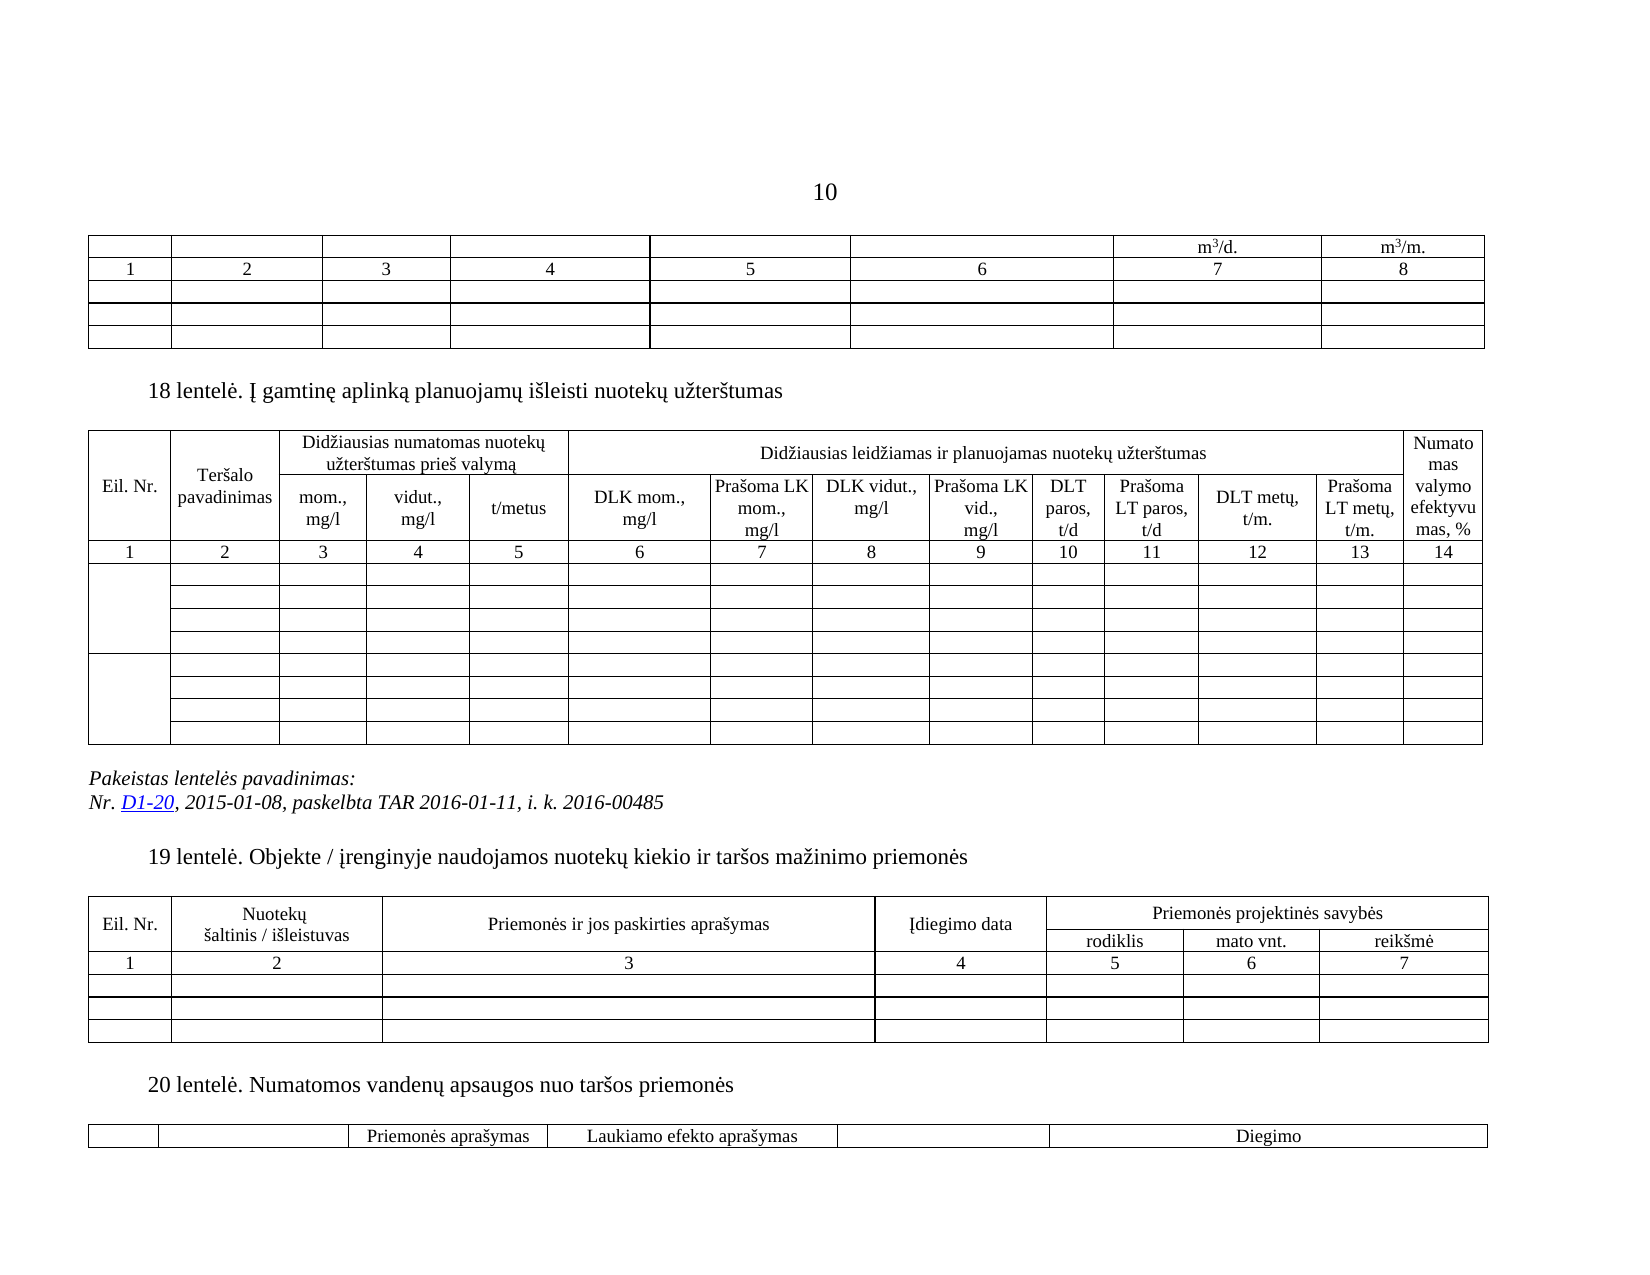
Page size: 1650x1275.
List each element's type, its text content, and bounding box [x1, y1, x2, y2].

table_header Priemonės projektinės savybės [1047, 897, 1488, 928]
table_cell [1047, 975, 1183, 996]
table_cell [1114, 281, 1321, 302]
table_cell [1404, 586, 1482, 608]
table_cell [172, 998, 382, 1019]
table_cell [1047, 998, 1183, 1019]
table_cell [89, 281, 171, 302]
table_cell [280, 564, 366, 585]
table_cell [1322, 281, 1484, 302]
table_cell vidut., mg/l [367, 475, 469, 540]
table_cell [851, 304, 1113, 325]
table_cell [1033, 632, 1104, 653]
table_cell [89, 304, 171, 325]
table_cell [569, 564, 710, 585]
table_cell 2 [171, 541, 279, 563]
table_cell [171, 609, 279, 631]
table_cell [367, 699, 469, 721]
table_cell [851, 281, 1113, 302]
table_cell mom., mg/l [280, 475, 366, 540]
table_cell [1033, 586, 1104, 608]
table_cell [569, 609, 710, 631]
table_header Priemonės aprašymas [349, 1125, 547, 1147]
table_header [172, 236, 322, 257]
table_cell [813, 586, 929, 608]
table_header [89, 236, 171, 257]
table_header [651, 236, 850, 257]
table_cell [1199, 654, 1316, 676]
table_cell 3 [280, 541, 366, 563]
table_cell [367, 609, 469, 631]
table_cell [323, 281, 450, 302]
table_cell 7 [1114, 258, 1321, 280]
table_cell [569, 654, 710, 676]
table_cell [1199, 632, 1316, 653]
table_cell [1033, 699, 1104, 721]
table_cell [930, 564, 1032, 585]
table_cell [1317, 654, 1403, 676]
table_cell [651, 304, 850, 325]
text 18 lentelė. Į gamtinę aplinką planuojamų išleisti nuotekų užterštumas [89, 377, 1561, 404]
table_cell [367, 677, 469, 698]
table_cell [930, 677, 1032, 698]
table_cell 5 [1047, 952, 1183, 974]
table_cell [367, 564, 469, 585]
table_cell [89, 654, 170, 743]
table_header [159, 1125, 348, 1147]
table_cell [930, 654, 1032, 676]
table_cell [813, 632, 929, 653]
table_cell 11 [1105, 541, 1198, 563]
text 20 lentelė. Numatomos vandenų apsaugos nuo taršos priemonės [89, 1071, 1561, 1098]
table_header [838, 1125, 1049, 1147]
table_cell [280, 722, 366, 743]
table_cell [1317, 699, 1403, 721]
table_header Laukiamo efekto aprašymas [548, 1125, 837, 1147]
table_cell [1322, 326, 1484, 348]
table_cell [1320, 998, 1488, 1019]
table_cell [367, 722, 469, 743]
table_cell [813, 609, 929, 631]
table_cell [813, 654, 929, 676]
table_cell [383, 998, 874, 1019]
table_cell [1404, 722, 1482, 743]
table_header Nuotekų šaltinis / išleistuvas [172, 897, 382, 951]
table_cell [1199, 586, 1316, 608]
table_header Didžiausias leidžiamas ir planuojamas nuotekų užterštumas [569, 431, 1403, 474]
table_cell [323, 326, 450, 348]
table_cell [89, 1020, 171, 1042]
table_cell m3/d. [1114, 236, 1321, 257]
table_cell 12 [1199, 541, 1316, 563]
table_cell [280, 677, 366, 698]
text Pakeistas lentelės pavadinimas: [89, 766, 1561, 790]
table_cell [1105, 722, 1198, 743]
table_cell [1033, 609, 1104, 631]
table_cell [711, 632, 812, 653]
table_cell [1114, 326, 1321, 348]
table_cell [470, 722, 568, 743]
table_cell [1114, 304, 1321, 325]
table_cell [651, 281, 850, 302]
text 19 lentelė. Objekte / įrenginyje naudojamos nuotekų kiekio ir taršos mažinimo priemonės [89, 843, 1561, 869]
table_cell [280, 654, 366, 676]
table_cell [1105, 654, 1198, 676]
table_cell [813, 564, 929, 585]
table_cell [367, 586, 469, 608]
table_cell [451, 304, 649, 325]
table_cell 3 [383, 952, 874, 974]
table_header Priemonės ir jos paskirties aprašymas [383, 897, 874, 951]
table_cell [569, 699, 710, 721]
table_cell [1199, 699, 1316, 721]
table_cell [813, 699, 929, 721]
table_cell [876, 998, 1046, 1019]
table_cell [89, 975, 171, 996]
table_cell [569, 632, 710, 653]
table_cell t/metus [470, 475, 568, 540]
table_cell [1404, 677, 1482, 698]
table_cell [171, 677, 279, 698]
table_cell [171, 586, 279, 608]
table_cell [930, 699, 1032, 721]
table_header [851, 236, 1113, 257]
table_cell [470, 609, 568, 631]
table_cell [1317, 722, 1403, 743]
table_cell [470, 699, 568, 721]
table_cell [711, 654, 812, 676]
table_cell [711, 609, 812, 631]
table_cell Prašoma LK mom., mg/l [711, 475, 812, 540]
table_cell 6 [851, 258, 1113, 280]
table_cell 4 [451, 258, 649, 280]
table_header Diegimo [1050, 1125, 1487, 1147]
table_cell [172, 304, 322, 325]
table_cell [1033, 564, 1104, 585]
table_cell [470, 654, 568, 676]
table_cell DLK vidut., mg/l [813, 475, 929, 540]
table_header Įdiegimo data [876, 897, 1046, 951]
table_cell [171, 722, 279, 743]
table_cell [1317, 609, 1403, 631]
table_cell [1320, 975, 1488, 996]
table_cell m3/m. [1322, 236, 1484, 257]
table_header Teršalo pavadinimas [171, 431, 279, 540]
table_cell 13 [1317, 541, 1403, 563]
table_cell [383, 1020, 874, 1042]
table_cell [1199, 677, 1316, 698]
table_cell 1 [89, 258, 171, 280]
table_cell [711, 699, 812, 721]
table_cell [1105, 586, 1198, 608]
table_cell [89, 326, 171, 348]
table_cell [367, 654, 469, 676]
table_cell 1 [89, 541, 170, 563]
table_cell [711, 564, 812, 585]
table_cell [280, 699, 366, 721]
table_cell [1033, 722, 1104, 743]
table_cell [470, 677, 568, 698]
table_cell [813, 677, 929, 698]
table_cell [1033, 677, 1104, 698]
table_cell 2 [172, 952, 382, 974]
table_cell [171, 654, 279, 676]
table_cell [1199, 609, 1316, 631]
table_cell [470, 586, 568, 608]
table_header Eil. Nr. [89, 431, 170, 540]
table_cell [280, 632, 366, 653]
table_cell [711, 586, 812, 608]
table_cell [171, 632, 279, 653]
table_cell [383, 975, 874, 996]
table_cell [651, 326, 850, 348]
table_cell [172, 281, 322, 302]
table_cell [1033, 654, 1104, 676]
table_cell [451, 326, 649, 348]
table_cell [89, 564, 170, 653]
table_header [89, 1125, 158, 1147]
table_cell [569, 677, 710, 698]
table_cell DLT metų, t/m. [1199, 475, 1316, 540]
table_cell [1404, 609, 1482, 631]
table_cell 3 [323, 258, 450, 280]
table_cell [1404, 654, 1482, 676]
table_cell [451, 281, 649, 302]
table_cell [876, 1020, 1046, 1042]
table_cell [1199, 722, 1316, 743]
table_cell [1317, 586, 1403, 608]
table_cell [171, 699, 279, 721]
table_cell [280, 609, 366, 631]
table_cell [1184, 975, 1319, 996]
table_cell [569, 722, 710, 743]
table_cell [1105, 609, 1198, 631]
table_cell [1047, 1020, 1183, 1042]
table_cell 9 [930, 541, 1032, 563]
table_cell [1404, 632, 1482, 653]
table_cell rodiklis [1047, 930, 1183, 951]
table_cell [1105, 632, 1198, 653]
table_cell Prašoma LT metų, t/m. [1317, 475, 1403, 540]
table_cell [930, 609, 1032, 631]
table_cell [172, 326, 322, 348]
table_cell reikšmė [1320, 930, 1488, 951]
table_cell 1 [89, 952, 171, 974]
table_cell 8 [813, 541, 929, 563]
table_cell 5 [651, 258, 850, 280]
table_cell [711, 722, 812, 743]
table_cell 8 [1322, 258, 1484, 280]
table_cell [1184, 1020, 1319, 1042]
table_cell [569, 586, 710, 608]
table_cell [172, 975, 382, 996]
table_cell 4 [876, 952, 1046, 974]
table_cell 10 [1033, 541, 1104, 563]
table_cell [930, 586, 1032, 608]
text Nr. D1-20, 2015-01-08, paskelbta TAR 2016-01-11, i. k. 2016-00485 [89, 790, 1561, 814]
table_cell Prašoma LT paros, t/d [1105, 475, 1198, 540]
table_cell 7 [1320, 952, 1488, 974]
table_cell [367, 632, 469, 653]
table_cell [851, 326, 1113, 348]
table_header Didžiausias numatomas nuotekų užterštumas prieš valymą [280, 431, 568, 474]
table_header [451, 236, 649, 257]
table_cell [323, 304, 450, 325]
table_cell [1322, 304, 1484, 325]
table_cell [171, 564, 279, 585]
table_cell [1317, 632, 1403, 653]
table_cell [470, 632, 568, 653]
table_cell [470, 564, 568, 585]
table_cell DLT paros, t/d [1033, 475, 1104, 540]
table_cell [1199, 564, 1316, 585]
table_cell [172, 1020, 382, 1042]
table_cell 7 [711, 541, 812, 563]
table_cell [1105, 564, 1198, 585]
table_cell [1404, 564, 1482, 585]
table_cell [930, 632, 1032, 653]
table_cell [1404, 699, 1482, 721]
table_cell [813, 722, 929, 743]
table_cell [89, 998, 171, 1019]
table_cell 4 [367, 541, 469, 563]
table_cell [1317, 564, 1403, 585]
table_cell 14 [1404, 541, 1482, 563]
table_header Eil. Nr. [89, 897, 171, 951]
table_cell [280, 586, 366, 608]
table_cell [711, 677, 812, 698]
table_cell DLK mom., mg/l [569, 475, 710, 540]
table_cell [1105, 699, 1198, 721]
table_header [323, 236, 450, 257]
table_cell 6 [569, 541, 710, 563]
table_cell 6 [1184, 952, 1319, 974]
table_cell [1320, 1020, 1488, 1042]
table_cell Prašoma LK vid., mg/l [930, 475, 1032, 540]
table_cell [876, 975, 1046, 996]
table_header Numatomas valymo efektyvumas, % [1404, 431, 1482, 540]
table_cell [1105, 677, 1198, 698]
table_cell [1317, 677, 1403, 698]
table_cell 5 [470, 541, 568, 563]
table_cell [930, 722, 1032, 743]
table_cell [1184, 998, 1319, 1019]
table_cell 2 [172, 258, 322, 280]
table_cell mato vnt. [1184, 930, 1319, 951]
